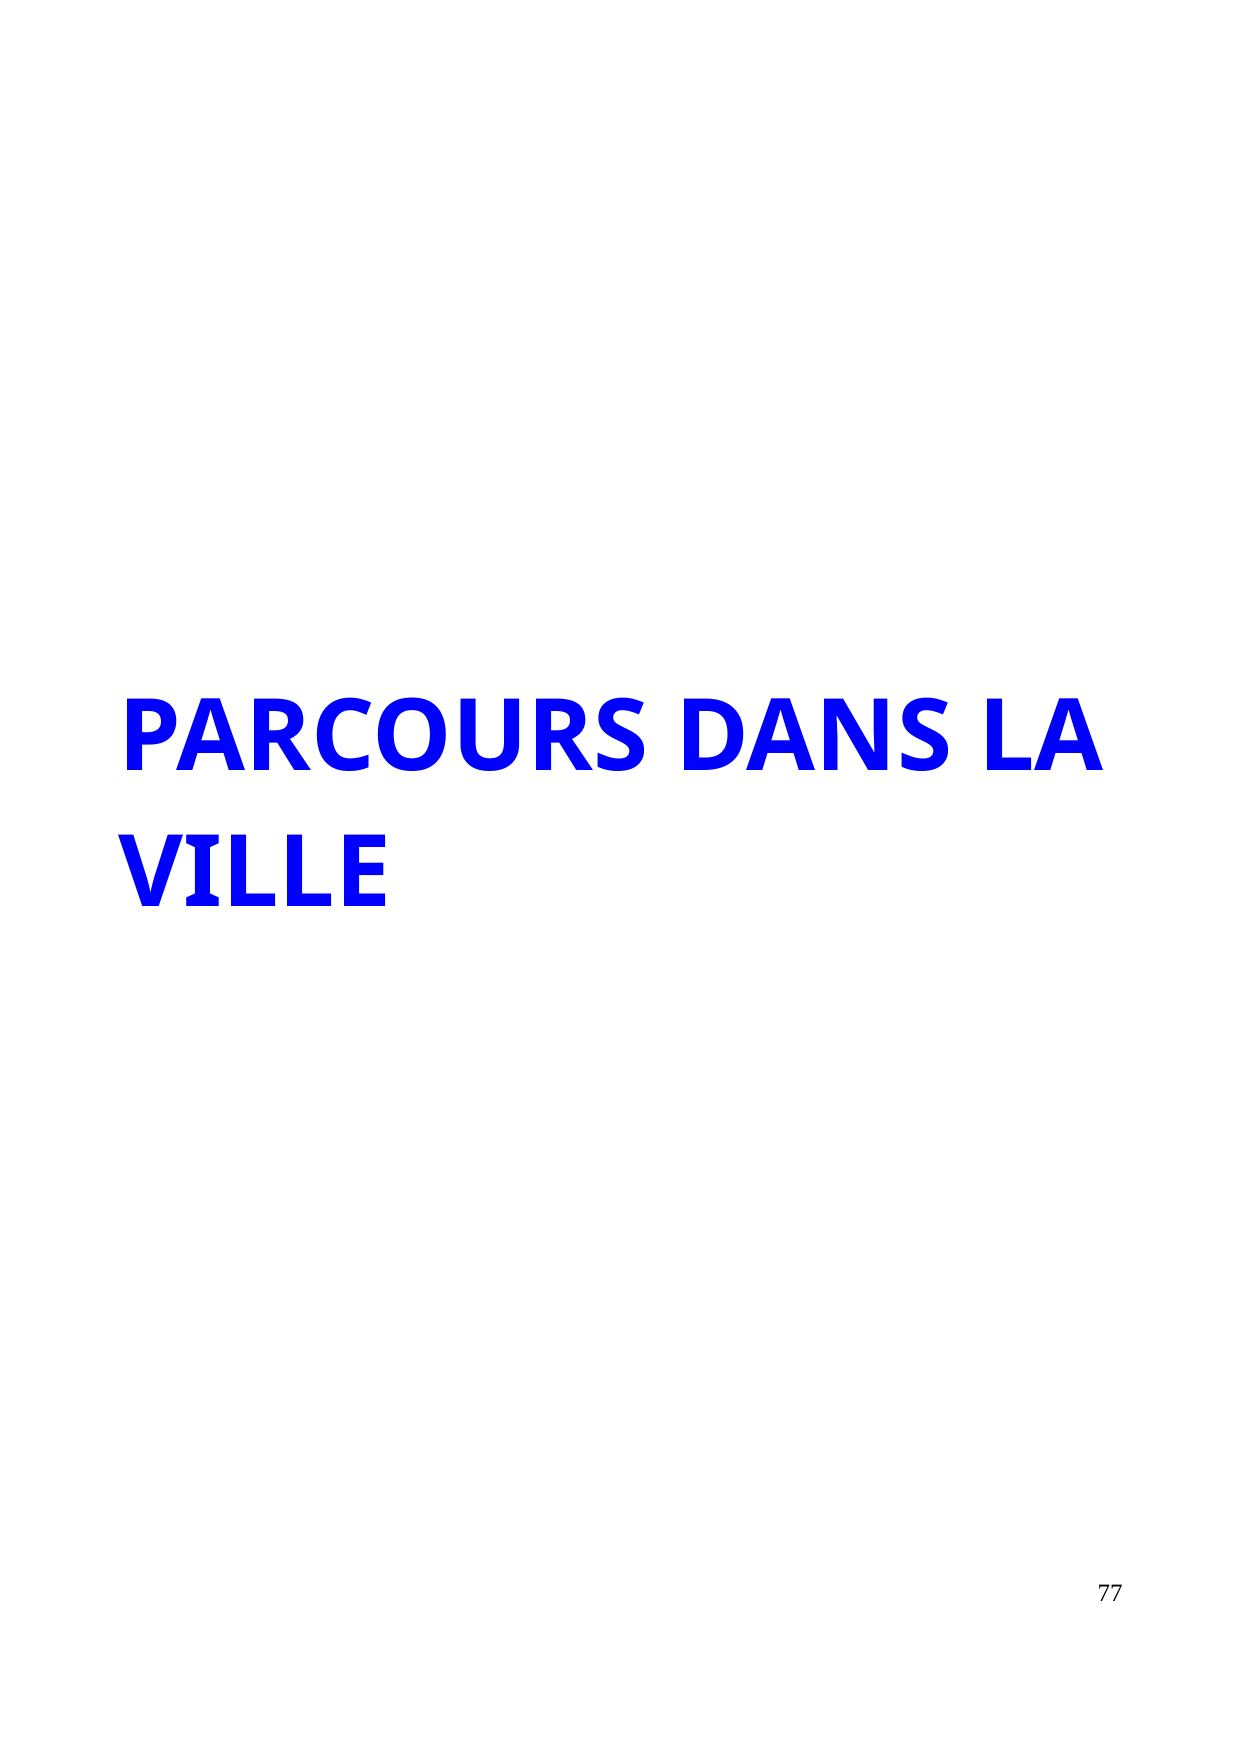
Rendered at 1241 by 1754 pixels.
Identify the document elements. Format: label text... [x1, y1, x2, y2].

subtitle PARCOURS DANS LA VILLE [118, 663, 1122, 936]
